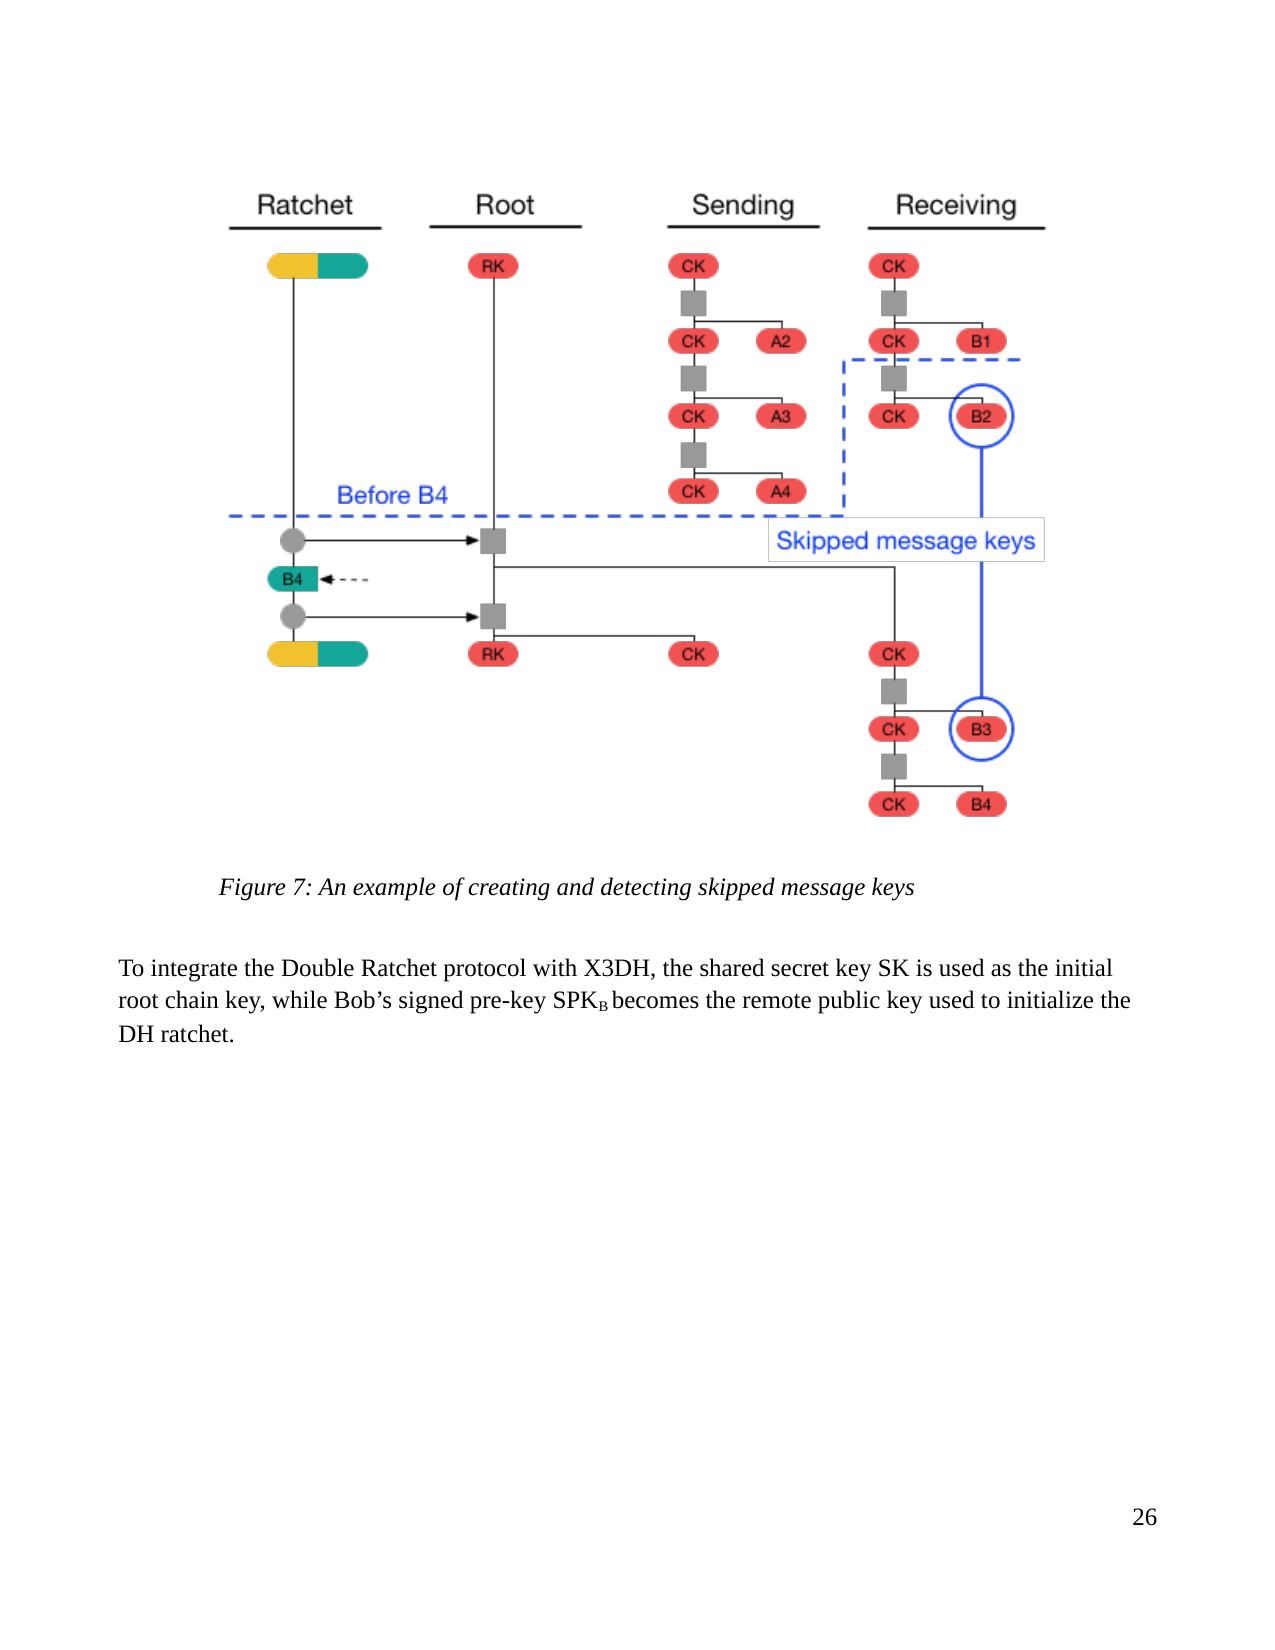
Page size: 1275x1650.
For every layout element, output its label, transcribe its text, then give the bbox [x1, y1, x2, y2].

picture [218, 130, 1057, 867]
text To integrate the Double Ratchet protocol with X3DH, the shared secret key SK is used as the initial root chain key, while Bob’s signed pre-key SPKB becomes the remote public key used to initialize the DH ratchet. [118, 953, 1157, 1047]
text Figure 7: An example of creating and detecting skipped message keys [219, 867, 1056, 901]
